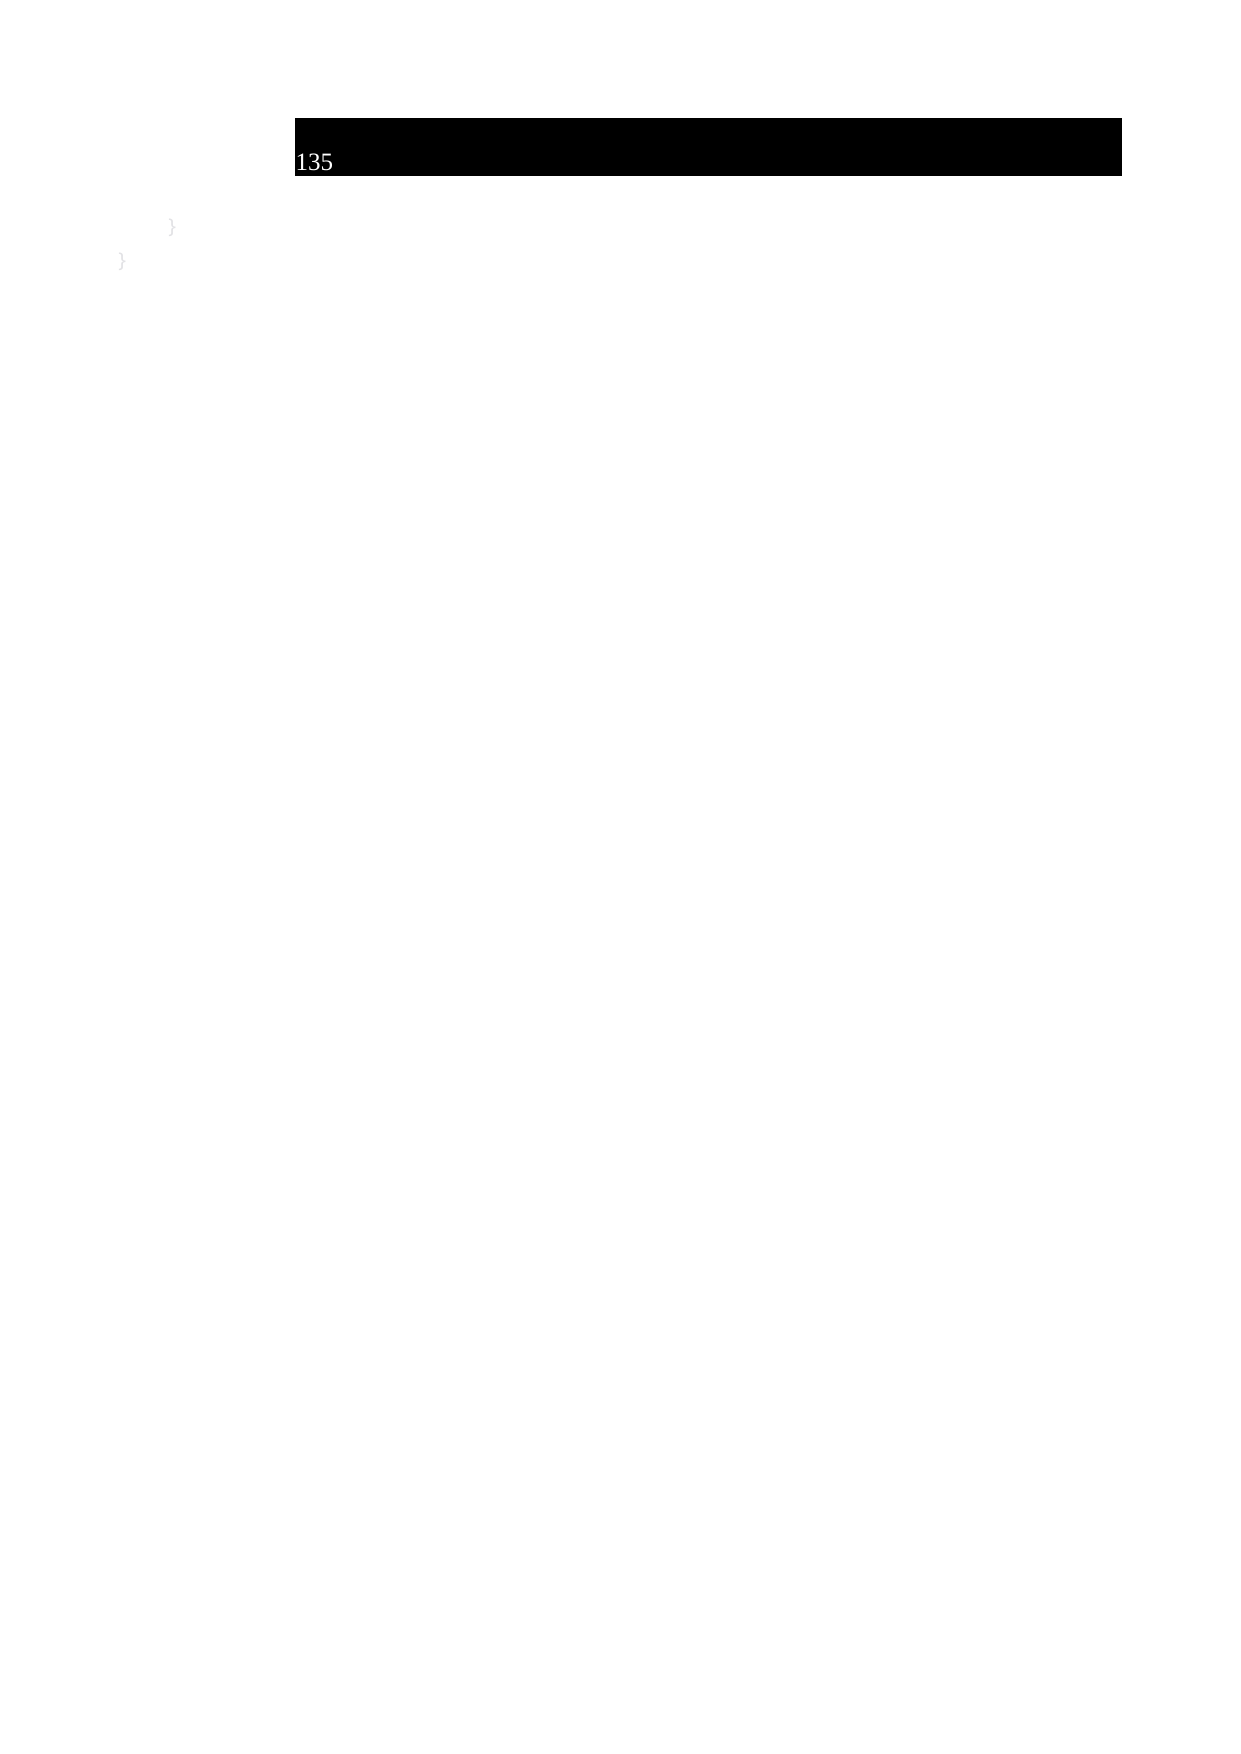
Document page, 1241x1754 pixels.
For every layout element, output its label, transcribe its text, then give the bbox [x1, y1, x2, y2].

text } [118, 205, 1122, 239]
text } [118, 239, 1122, 274]
